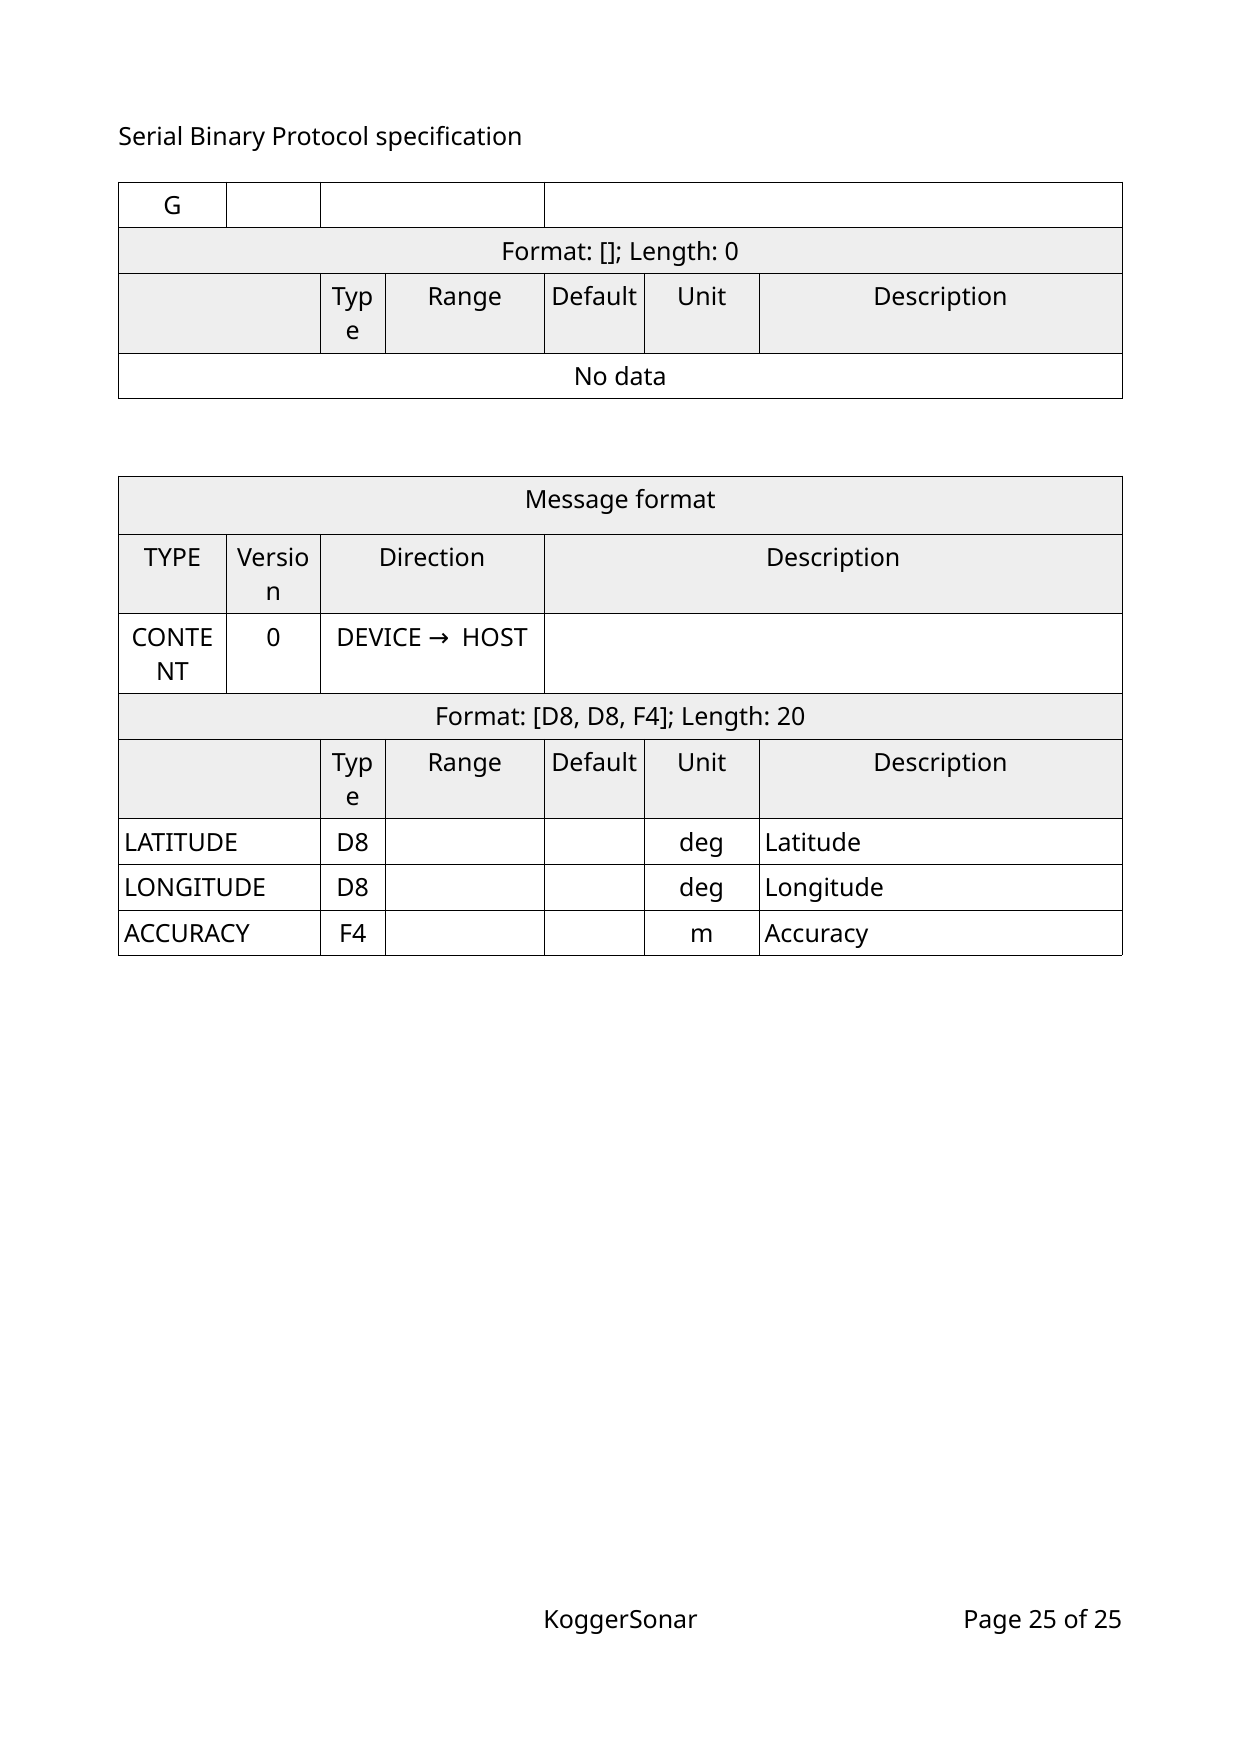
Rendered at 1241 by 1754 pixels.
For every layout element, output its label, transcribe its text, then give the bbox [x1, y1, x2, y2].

table_cell [545, 911, 644, 955]
table_cell Format: [D8, D8, F4]; Length: 20 [119, 694, 1122, 739]
table_cell Description [760, 740, 1122, 818]
table_cell [545, 614, 1122, 693]
table_cell Range [386, 274, 544, 353]
table_cell D8 [321, 819, 385, 864]
table_cell [545, 819, 644, 864]
table_cell Description [760, 274, 1122, 353]
table_cell LATITUDE [119, 819, 320, 864]
table_cell [386, 865, 544, 909]
table_cell [321, 183, 544, 227]
table_cell D8 [321, 865, 385, 909]
table_cell Range [386, 740, 544, 818]
table_cell F4 [321, 911, 385, 955]
table_cell deg [645, 865, 759, 909]
table_cell Default [545, 740, 644, 818]
table_cell LONGITUDE [119, 865, 320, 909]
table_cell TYPE [119, 535, 226, 613]
table_header Message format [119, 477, 1122, 534]
table_cell Type [321, 740, 385, 818]
table_cell No data [119, 354, 1122, 398]
table_cell [386, 819, 544, 864]
table_cell [386, 911, 544, 955]
table_cell [545, 865, 644, 909]
table_cell Default [545, 274, 644, 353]
table_cell Latitude [760, 819, 1122, 864]
table_cell deg [645, 819, 759, 864]
table_cell Description [545, 535, 1122, 613]
table_cell Accuracy [760, 911, 1122, 955]
table_cell Format: []; Length: 0 [119, 228, 1122, 273]
table_cell CONTENT [119, 614, 226, 693]
table_cell Version [227, 535, 320, 613]
table_cell 0 [227, 614, 320, 693]
table_cell Longitude [760, 865, 1122, 909]
table_cell [227, 183, 320, 227]
table_cell DEVICE → HOST [321, 614, 544, 693]
table_cell Direction [321, 535, 544, 613]
table_cell [545, 183, 1122, 227]
table_cell ACCURACY [119, 911, 320, 955]
table_cell Unit [645, 274, 759, 353]
table_cell [119, 740, 320, 818]
table_cell Type [321, 274, 385, 353]
table_cell Unit [645, 740, 759, 818]
table_cell [119, 274, 320, 353]
table_cell G [119, 183, 226, 227]
table_cell m [645, 911, 759, 955]
